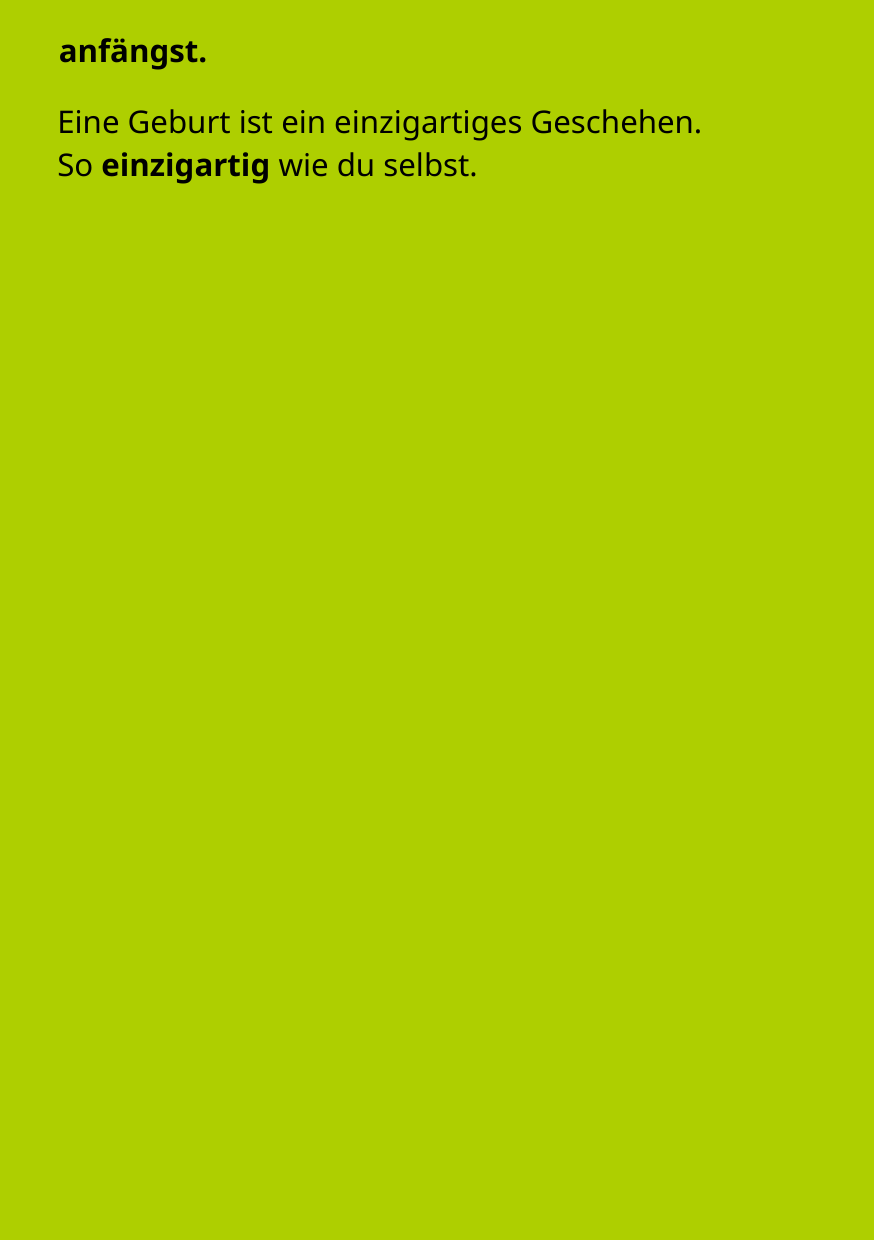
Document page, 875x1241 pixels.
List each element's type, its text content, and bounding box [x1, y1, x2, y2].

text Eine Geburt ist ein einzigartiges Geschehen. [57, 100, 822, 143]
text anfängst. [57, 29, 822, 71]
text So einzigartig wie du selbst. [57, 143, 822, 185]
